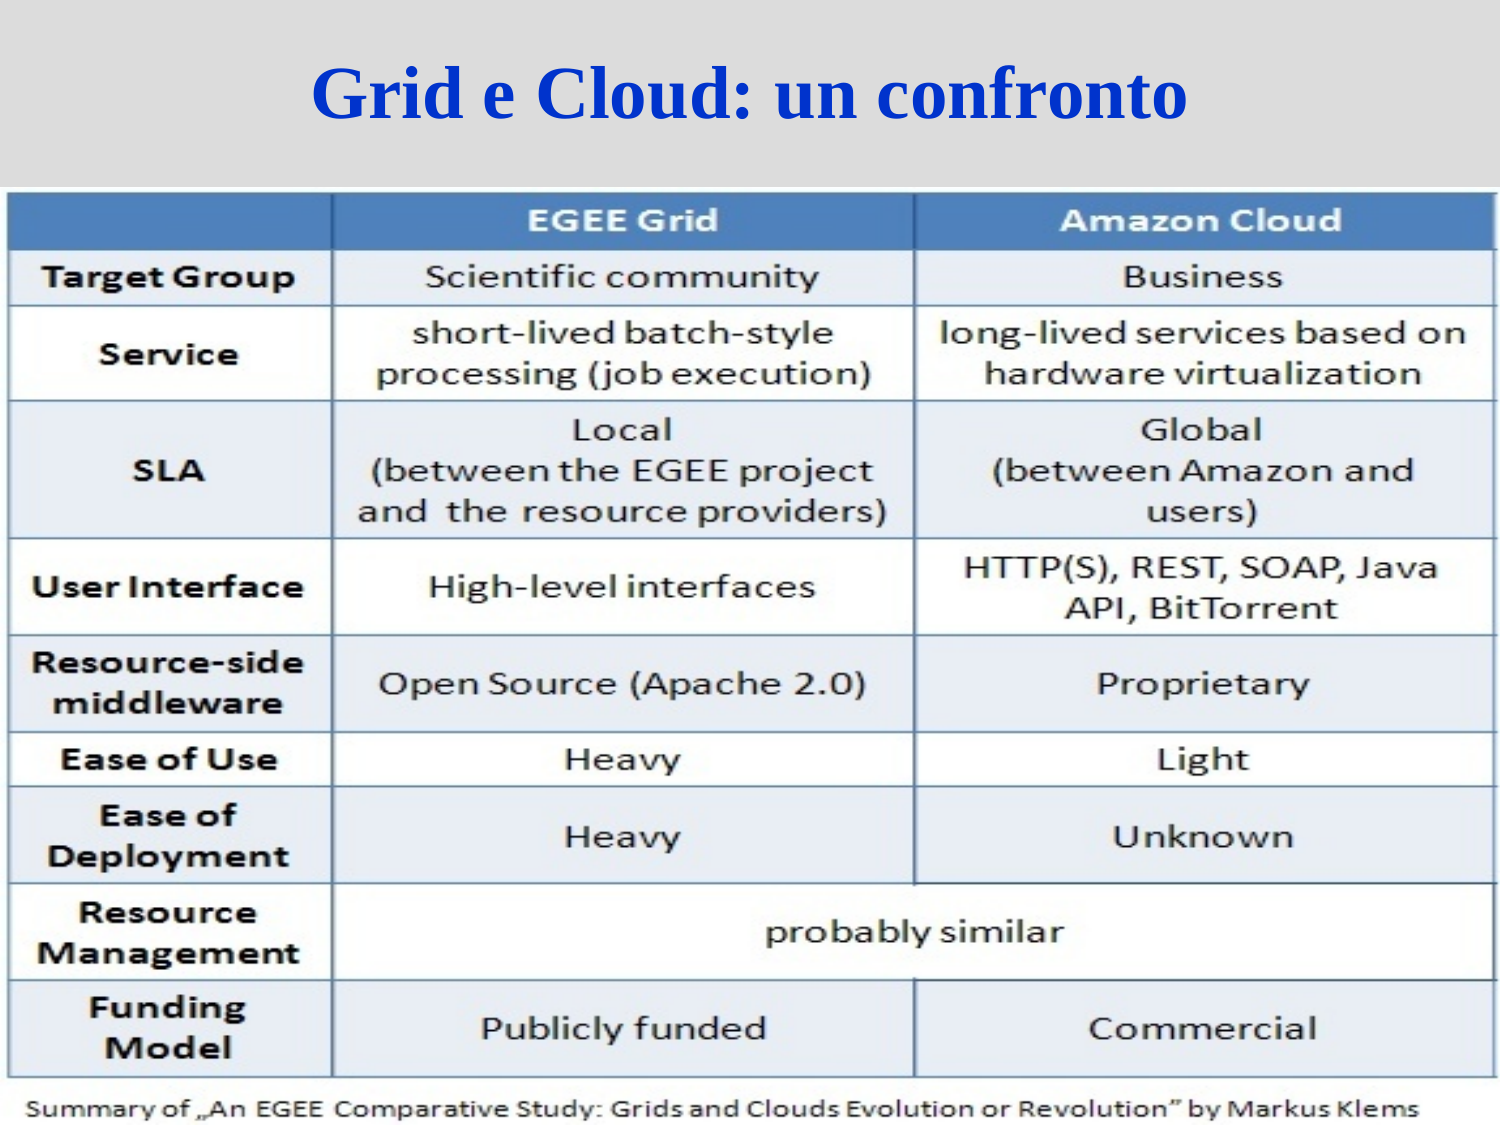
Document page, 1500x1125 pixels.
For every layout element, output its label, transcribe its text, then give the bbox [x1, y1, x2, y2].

picture [0, 0, 1500, 1125]
title Grid e Cloud: un confronto [112, 12, 1388, 175]
